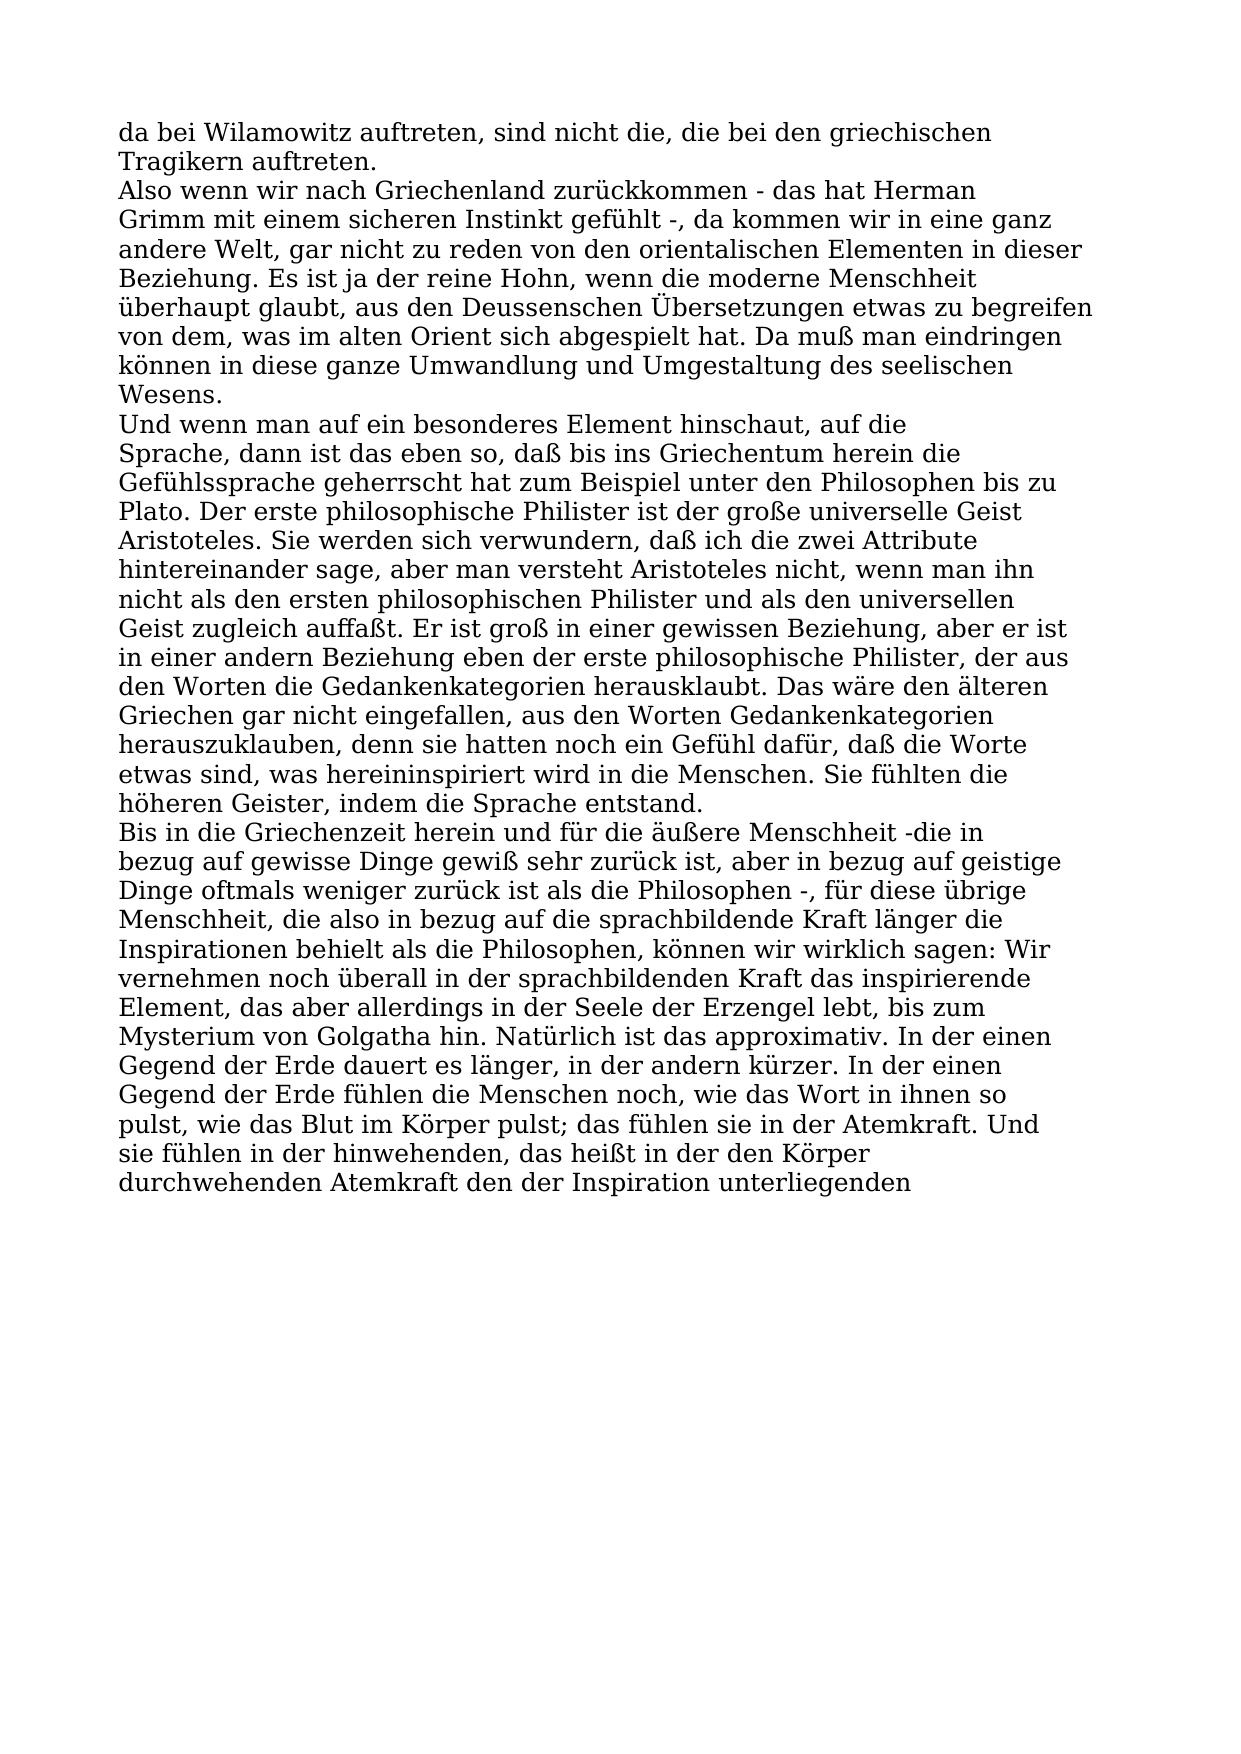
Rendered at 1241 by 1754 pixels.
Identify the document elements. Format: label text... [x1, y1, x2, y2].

text Und wenn man auf ein besonderes Element hinschaut, auf die [118, 410, 1122, 439]
text Element, das aber allerdings in der Seele der Erzengel lebt, bis zum [118, 993, 1122, 1022]
text Gefühlssprache geherrscht hat zum Beispiel unter den Philosophen bis zu [118, 468, 1122, 497]
text Sprache, dann ist das eben so, daß bis ins Griechentum herein die [118, 439, 1122, 468]
text den Worten die Gedankenkategorien herausklaubt. Das wäre den älteren [118, 672, 1122, 701]
text Gegend der Erde fühlen die Menschen noch, wie das Wort in ihnen so [118, 1081, 1122, 1110]
text Bis in die Griechenzeit herein und für die äußere Menschheit -die in [118, 818, 1122, 847]
text Beziehung. Es ist ja der reine Hohn, wenn die moderne Menschheit [118, 264, 1122, 293]
text nicht als den ersten philosophischen Philister und als den universellen [118, 585, 1122, 614]
text können in diese ganze Umwandlung und Umgestaltung des seelischen [118, 351, 1122, 381]
text hintereinander sage, aber man versteht Aristoteles nicht, wenn man ihn [118, 556, 1122, 585]
text pulst, wie das Blut im Körper pulst; das fühlen sie in der Atemkraft. Und [118, 1110, 1122, 1139]
text da bei Wilamowitz auftreten, sind nicht die, die bei den griechischen [118, 118, 1122, 147]
text Tragikern auftreten. [118, 147, 1122, 176]
text etwas sind, was hereininspiriert wird in die Menschen. Sie fühlten die [118, 760, 1122, 789]
text Inspirationen behielt als die Philosophen, können wir wirklich sagen: Wir [118, 935, 1122, 964]
text höheren Geister, indem die Sprache entstand. [118, 789, 1122, 818]
text herauszuklauben, denn sie hatten noch ein Gefühl dafür, daß die Worte [118, 731, 1122, 760]
text Geist zugleich auffaßt. Er ist groß in einer gewissen Beziehung, aber er ist [118, 614, 1122, 643]
text vernehmen noch überall in der sprachbildenden Kraft das inspirierende [118, 964, 1122, 993]
text Wesens. [118, 381, 1122, 410]
text durchwehenden Atemkraft den der Inspiration unterliegenden [118, 1168, 1122, 1197]
text Gegend der Erde dauert es länger, in der andern kürzer. In der einen [118, 1051, 1122, 1081]
text Mysterium von Golgatha hin. Natürlich ist das approximativ. In der einen [118, 1022, 1122, 1051]
text Aristoteles. Sie werden sich verwundern, daß ich die zwei Attribute [118, 526, 1122, 556]
text Dinge oftmals weniger zurück ist als die Philosophen -, für diese übrige [118, 876, 1122, 906]
text in einer andern Beziehung eben der erste philosophische Philister, der aus [118, 643, 1122, 672]
text von dem, was im alten Orient sich abgespielt hat. Da muß man eindringen [118, 322, 1122, 351]
text Also wenn wir nach Griechenland zurückkommen - das hat Herman [118, 176, 1122, 206]
text überhaupt glaubt, aus den Deussenschen Übersetzungen etwas zu begreifen [118, 293, 1122, 322]
text Plato. Der erste philosophische Philister ist der große universelle Geist [118, 497, 1122, 526]
text Griechen gar nicht eingefallen, aus den Worten Gedankenkategorien [118, 701, 1122, 731]
text Grimm mit einem sicheren Instinkt gefühlt -, da kommen wir in eine ganz [118, 206, 1122, 235]
text bezug auf gewisse Dinge gewiß sehr zurück ist, aber in bezug auf geistige [118, 847, 1122, 876]
text andere Welt, gar nicht zu reden von den orientalischen Elementen in dieser [118, 235, 1122, 264]
text Menschheit, die also in bezug auf die sprachbildende Kraft länger die [118, 906, 1122, 935]
text sie fühlen in der hinwehenden, das heißt in der den Körper [118, 1139, 1122, 1168]
